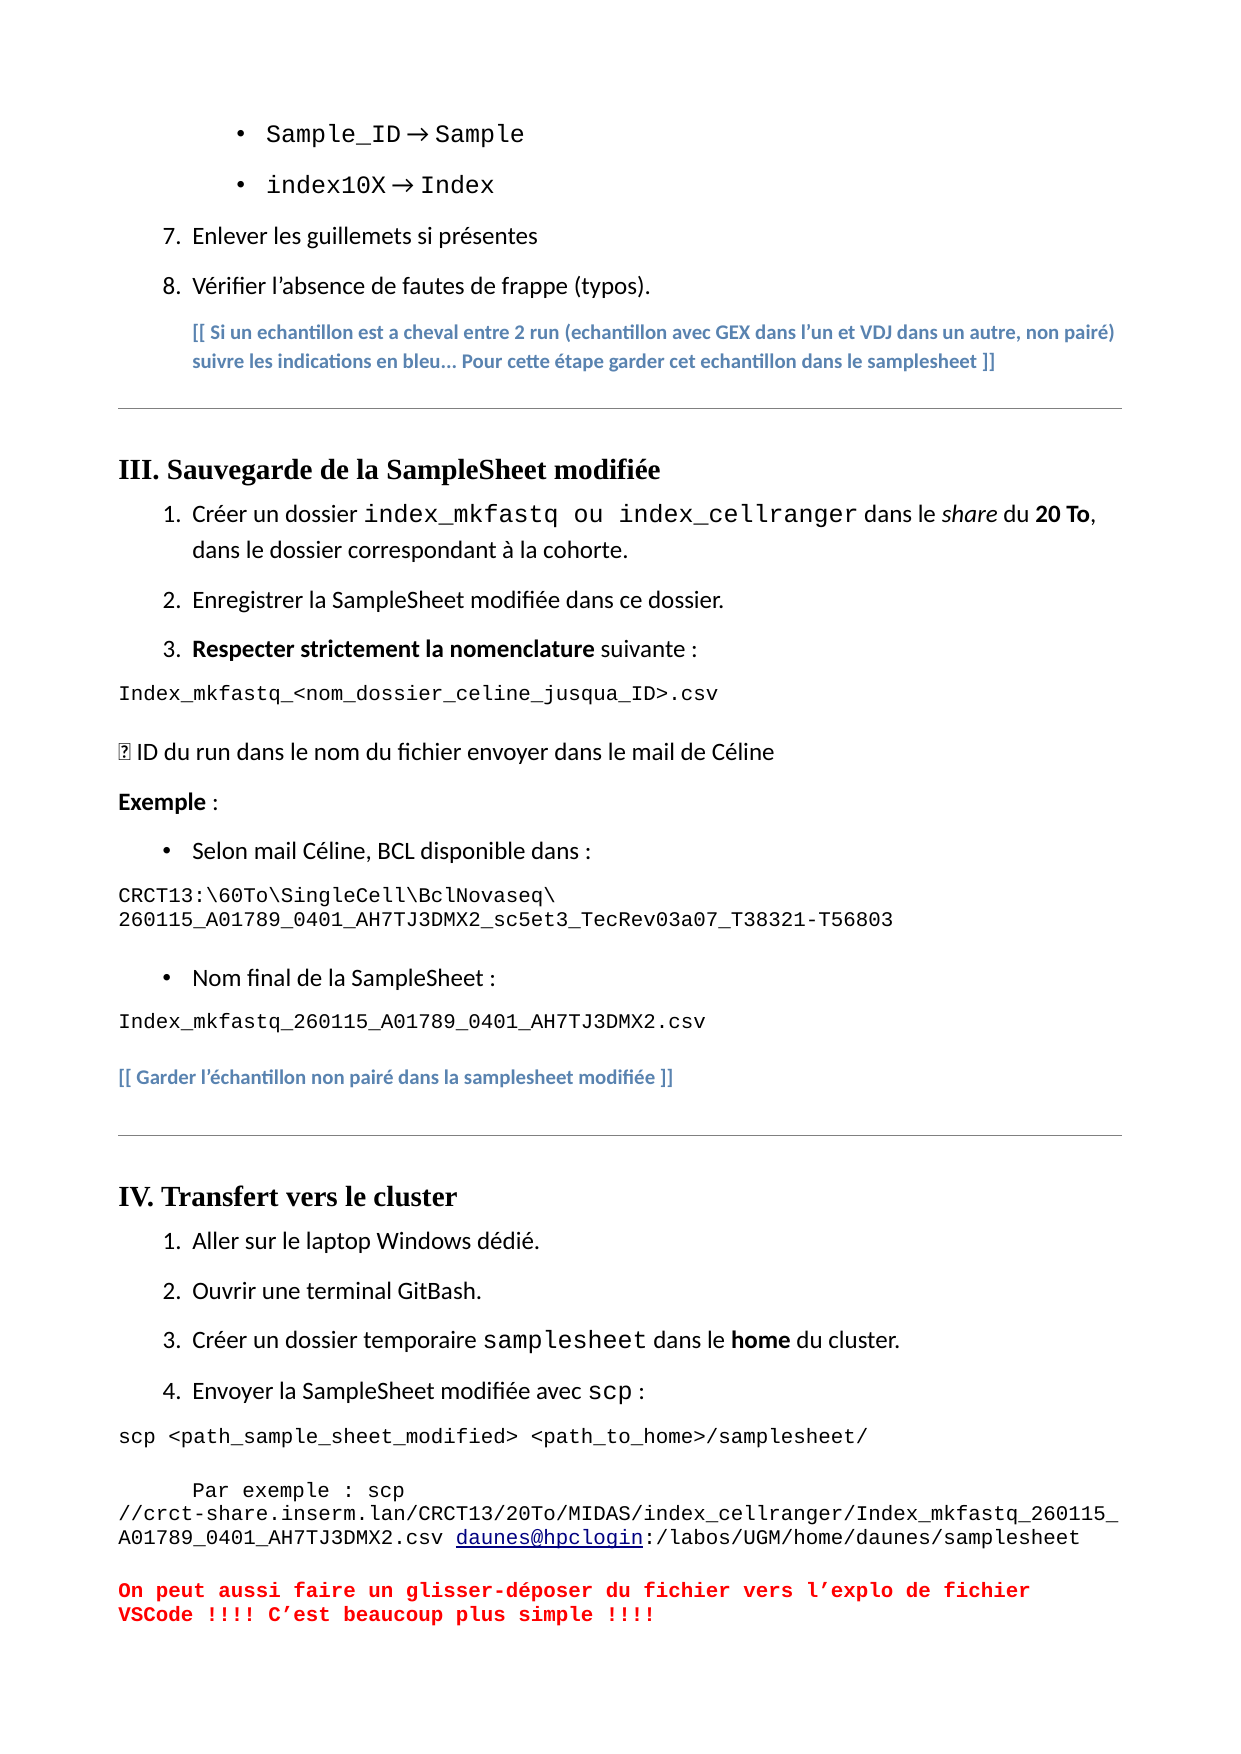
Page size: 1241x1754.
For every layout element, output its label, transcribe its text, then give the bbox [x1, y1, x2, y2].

text Exemple : [118, 786, 1122, 816]
subtitle III. Sauvegarde de la SampleSheet modifiée [118, 452, 1122, 486]
list [[ Si un echantillon est a cheval entre 2 run (echantillon avec GEX dans l’un et VDJ dans un autre, non pairé) suivre les indications en bleu... Pour cette étape garder cet echantillon dans le samplesheet ]] [162, 319, 1122, 374]
list Enlever les guillemets si présentes [162, 220, 1122, 251]
list Selon mail Céline, BCL disponible dans : [162, 835, 1122, 866]
list Vérifier l’absence de fautes de frappe (typos). [162, 270, 1122, 300]
text Index_mkfastq_<nom_dossier_celine_jusqua_ID>.csv [118, 683, 1122, 707]
text scp <path_sample_sheet_modified> <path_to_home>/samplesheet/ [118, 1426, 1122, 1450]
list Créer un dossier index_mkfastq ou index_cellranger dans le share du 20 To, dans le dossier correspondant à la cohorte. [162, 498, 1122, 565]
text On peut aussi faire un glisser-déposer du fichier vers l’explo de fichier VSCode !!!! C’est beaucoup plus simple !!!! [118, 1580, 1122, 1627]
list Enregistrer la SampleSheet modifiée dans ce dossier. [162, 584, 1122, 614]
list Ouvrir une terminal GitBash. [162, 1275, 1122, 1305]
list Envoyer la SampleSheet modifiée avec scp : [162, 1375, 1122, 1407]
list Nom final de la SampleSheet : [162, 962, 1122, 992]
subtitle IV. Transfert vers le cluster [118, 1179, 1122, 1213]
text 260115_A01789_0401_AH7TJ3DMX2_sc5et3_TecRev03a07_T38321-T56803 [118, 909, 1122, 932]
text 💡 ID du run dans le nom du fichier envoyer dans le mail de Céline [118, 736, 1122, 767]
list index10X → Index [236, 169, 1122, 201]
text CRCT13:\60To\SingleCell\BclNovaseq\ [118, 885, 1122, 909]
list Respecter strictement la nomenclature suivante : [162, 633, 1122, 664]
list Aller sur le laptop Windows dédié. [162, 1225, 1122, 1256]
list Sample_ID → Sample [236, 118, 1122, 150]
text [[ Garder l’échantillon non pairé dans la samplesheet modifiée ]] [118, 1064, 1122, 1090]
list Créer un dossier temporaire samplesheet dans le home du cluster. [162, 1324, 1122, 1356]
text Par exemple : scp //crct-share.inserm.lan/CRCT13/20To/MIDAS/index_cellranger/Index_mkfastq_260115_A01789_0401_AH7TJ3DMX2.csv daunes@hpclogin:/labos/UGM/home/daunes/samplesheet [118, 1479, 1122, 1551]
text Index_mkfastq_260115_A01789_0401_AH7TJ3DMX2.csv [118, 1011, 1122, 1035]
